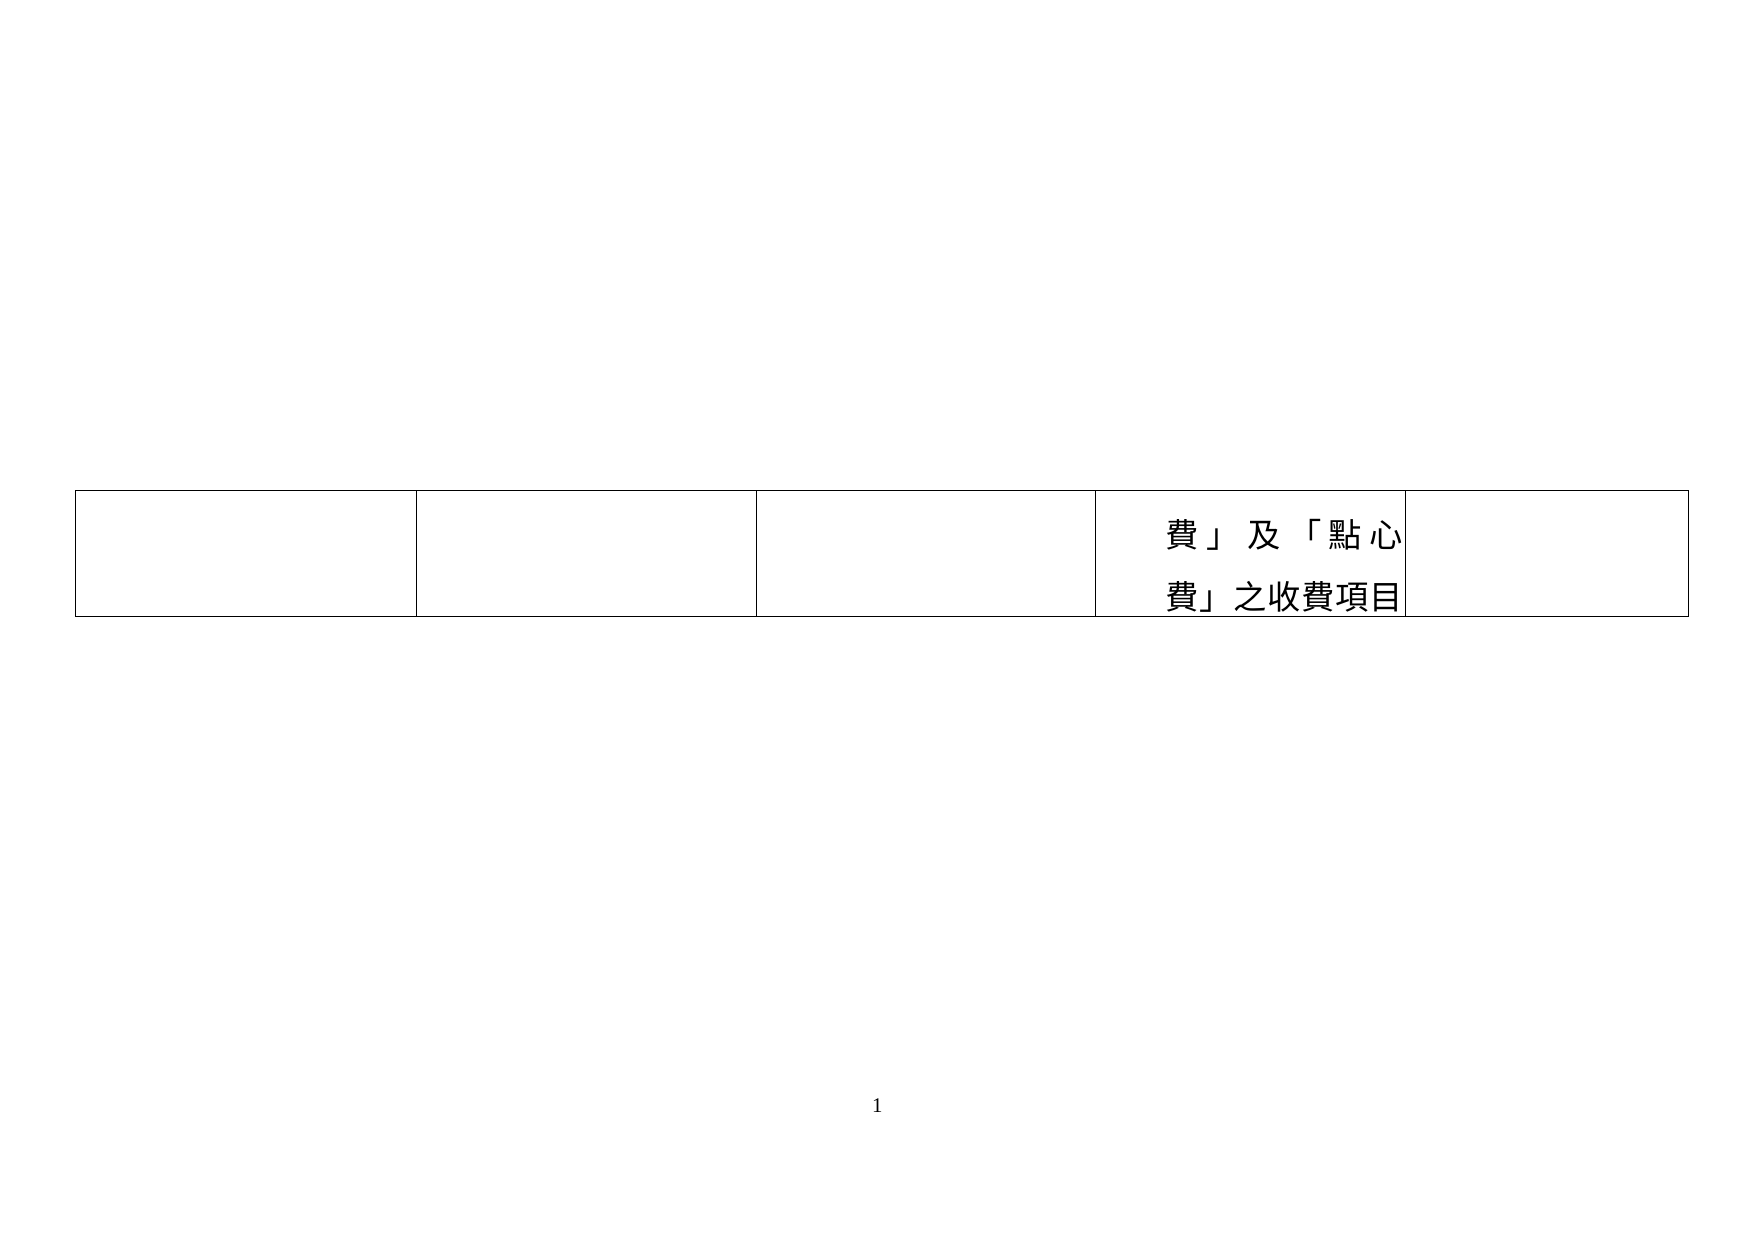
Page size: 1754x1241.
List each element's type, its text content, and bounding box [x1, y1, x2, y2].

table_cell 費」及「點心費」之收費項目 [1096, 491, 1405, 616]
table_cell [757, 491, 1095, 616]
table_cell [417, 491, 756, 616]
table_cell [76, 491, 416, 616]
table_cell [1406, 491, 1688, 616]
